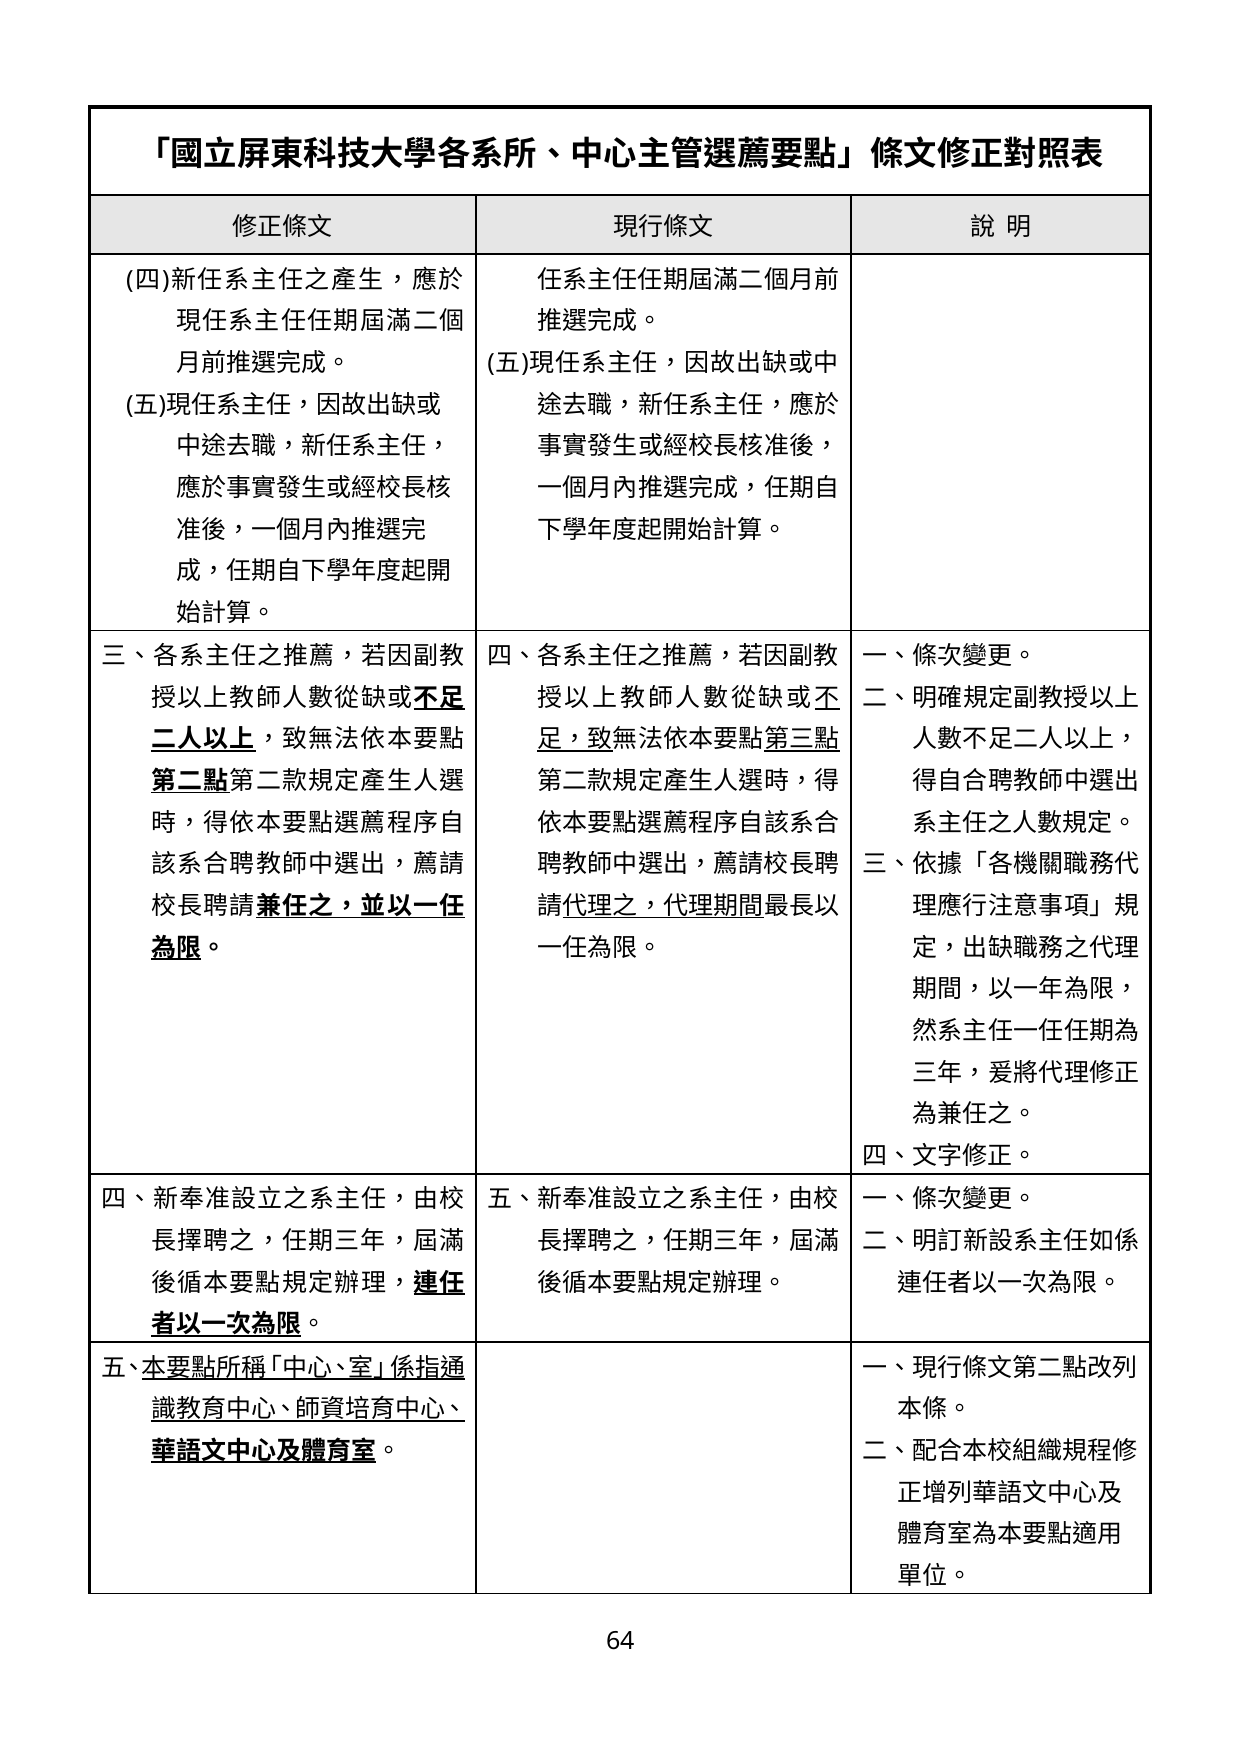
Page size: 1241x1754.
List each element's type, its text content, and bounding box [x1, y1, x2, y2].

table_cell 五、新奉准設立之系主任，由校長擇聘之，任期三年，屆滿後循本要點規定辦理。 [477, 1175, 850, 1341]
table_cell 任系主任任期屆滿二個月前推選完成。 (五)現任系主任，因故出缺或中途去職，新任系主任，應於事實發生或經校長核准後，一個月內推選完成，任期自下學年度起開始計算。 [477, 255, 850, 630]
table_cell 五、本要點所稱「中心、室」係指通識教育中心、師資培育中心、華語文中心及體育室。 [91, 1343, 475, 1593]
table_cell 現行條文 [477, 196, 850, 253]
table_cell (四)新任系主任之產生，應於現任系主任任期屆滿二個月前推選完成。 (五)現任系主任，因故出缺或中途去職，新任系主任，應於事實發生或經校長核准後，一個月內推選完成，任期自下學年度起開始計算。 [91, 255, 475, 630]
table_cell 一、條次變更。 二、明確規定副教授以上人數不足二人以上，得自合聘教師中選出系主任之人數規定。 三、依據「各機關職務代理應行注意事項」規定，出缺職務之代理期間，以一年為限，然系主任一任任期為三年，爰將代理修正為兼任之。 四、文字修正。 [852, 631, 1149, 1173]
table_cell 說 明 [852, 196, 1149, 253]
table_cell 四、各系主任之推薦，若因副教授以上教師人數從缺或不足，致無法依本要點第三點第二款規定產生人選時，得依本要點選薦程序自該系合聘教師中選出，薦請校長聘請代理之，代理期間最長以一任為限。 [477, 631, 850, 1173]
table_cell 一、條次變更。 二、明訂新設系主任如係連任者以一次為限。 [852, 1175, 1149, 1341]
table_cell 三、各系主任之推薦，若因副教授以上教師人數從缺或不足二人以上，致無法依本要點第二點第二款規定產生人選時，得依本要點選薦程序自該系合聘教師中選出，薦請校長聘請兼任之，並以一任為限。 [91, 631, 475, 1173]
table_cell 四、新奉准設立之系主任，由校長擇聘之，任期三年，屆滿後循本要點規定辦理，連任者以一次為限。 [91, 1175, 475, 1341]
table_header 「國立屏東科技大學各系所、中心主管選薦要點」條文修正對照表 [91, 109, 1149, 194]
table_cell [477, 1343, 850, 1593]
table_cell 一、現行條文第二點改列本條。 二、配合本校組織規程修正增列華語文中心及體育室為本要點適用單位。 [852, 1343, 1149, 1593]
table_cell 修正條文 [91, 196, 475, 253]
table_cell [852, 255, 1149, 630]
